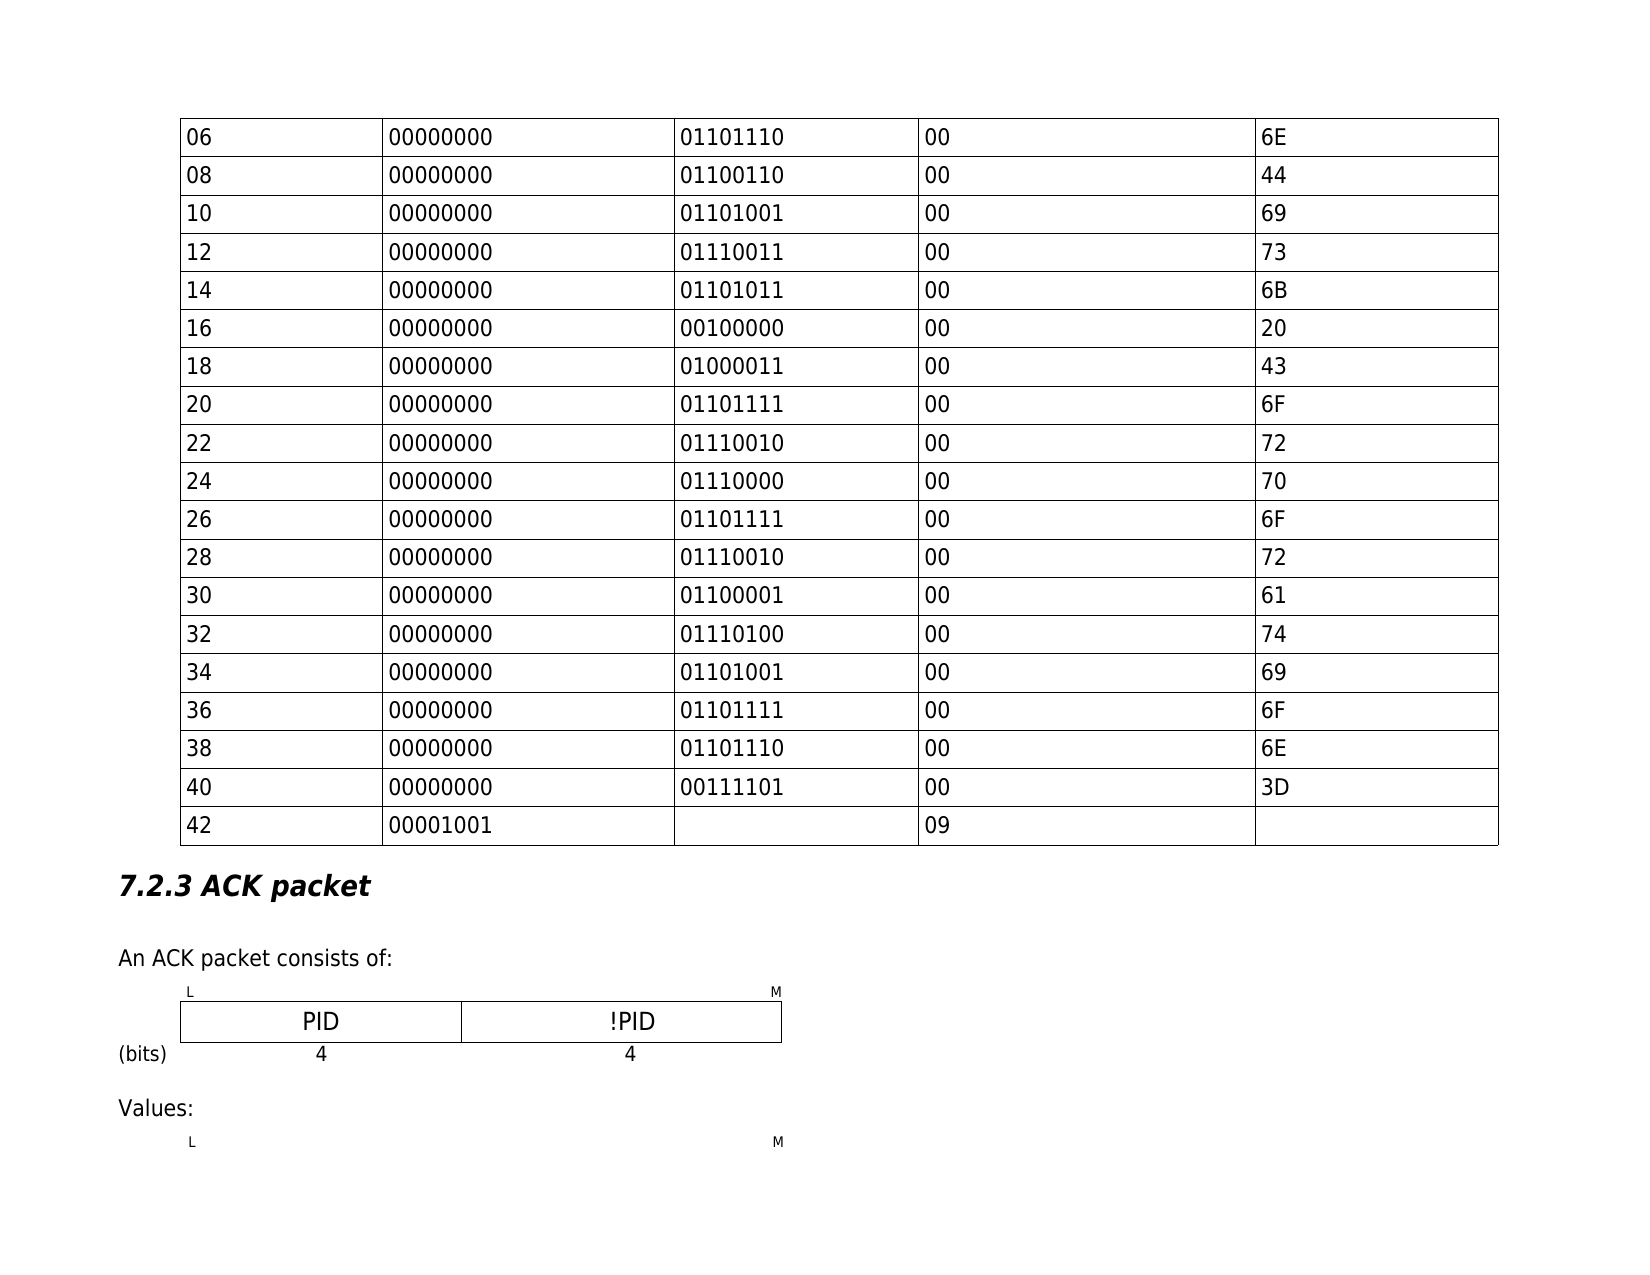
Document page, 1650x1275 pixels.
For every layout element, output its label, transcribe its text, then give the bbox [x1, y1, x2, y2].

table_cell 00000000 [383, 769, 674, 806]
table_cell 00001001 [383, 807, 674, 844]
table_cell 00000000 [383, 234, 674, 271]
table_cell 01101011 [675, 272, 918, 309]
table_cell 61 [1256, 578, 1498, 615]
table_cell 00000000 [383, 693, 674, 730]
table_cell 01110010 [675, 540, 918, 577]
table_cell 00 [919, 310, 1255, 347]
table_cell 44 [1256, 157, 1498, 194]
text L M [118, 972, 1532, 1001]
table_cell 38 [181, 731, 382, 768]
table_cell 00 [919, 425, 1255, 462]
table_cell 00 [919, 616, 1255, 653]
table_cell 01110010 [675, 425, 918, 462]
table_cell 34 [181, 654, 382, 692]
table_cell 73 [1256, 234, 1498, 271]
text L M [118, 1122, 1532, 1151]
table_cell 22 [181, 425, 382, 462]
table_cell 01101001 [675, 654, 918, 692]
table_cell 01101110 [675, 731, 918, 768]
table_cell 00000000 [383, 387, 674, 424]
table_cell 01110011 [675, 234, 918, 271]
table_cell 00 [919, 157, 1255, 194]
table_cell 36 [181, 693, 382, 730]
table_cell 72 [1256, 425, 1498, 462]
table_cell 00 [919, 731, 1255, 768]
table_cell 00 [919, 196, 1255, 233]
table_cell 00000000 [383, 731, 674, 768]
table_cell 74 [1256, 616, 1498, 653]
table_cell 6E [1256, 731, 1498, 768]
table_cell 42 [181, 807, 382, 844]
table_cell 16 [181, 310, 382, 347]
table_cell 00000000 [383, 654, 674, 692]
table_cell 06 [181, 119, 382, 156]
table_cell 70 [1256, 463, 1498, 500]
table_cell 72 [1256, 540, 1498, 577]
table_cell 28 [181, 540, 382, 577]
table_cell 08 [181, 157, 382, 194]
table_cell 00000000 [383, 501, 674, 539]
table_cell [675, 807, 918, 844]
table_cell 01000011 [675, 348, 918, 386]
table_cell 01110100 [675, 616, 918, 653]
table_cell [1256, 807, 1498, 844]
table_cell 00 [919, 387, 1255, 424]
table_cell 01101111 [675, 501, 918, 539]
table_cell 00 [919, 693, 1255, 730]
table_cell 01101001 [675, 196, 918, 233]
table_header !PID [462, 1002, 781, 1042]
table_cell 12 [181, 234, 382, 271]
table_cell 43 [1256, 348, 1498, 386]
table_cell 00100000 [675, 310, 918, 347]
table_cell 00000000 [383, 310, 674, 347]
subtitle 7.2.3 ACK packet [118, 869, 1532, 903]
table_cell 00000000 [383, 119, 674, 156]
table_cell 09 [919, 807, 1255, 844]
table_cell 30 [181, 578, 382, 615]
table_cell 00000000 [383, 157, 674, 194]
table_cell 00000000 [383, 272, 674, 309]
table_cell 6B [1256, 272, 1498, 309]
table_cell 24 [181, 463, 382, 500]
table_cell 32 [181, 616, 382, 653]
table_cell 00000000 [383, 196, 674, 233]
table_cell 00000000 [383, 578, 674, 615]
table_cell 00 [919, 578, 1255, 615]
table_cell 00 [919, 540, 1255, 577]
table_cell 6E [1256, 119, 1498, 156]
text (bits) 4 4 [118, 1042, 1532, 1066]
table_cell 01101111 [675, 387, 918, 424]
table_cell 6F [1256, 501, 1498, 539]
table_cell 18 [181, 348, 382, 386]
table_cell 20 [181, 387, 382, 424]
table_cell 69 [1256, 654, 1498, 692]
table_cell 40 [181, 769, 382, 806]
table_cell 00000000 [383, 463, 674, 500]
table_cell 00 [919, 654, 1255, 692]
table_cell 00 [919, 501, 1255, 539]
table_cell 00 [919, 272, 1255, 309]
table_cell 69 [1256, 196, 1498, 233]
table_cell 00 [919, 769, 1255, 806]
table_cell 00000000 [383, 540, 674, 577]
table_cell 01100001 [675, 578, 918, 615]
table_cell 6F [1256, 693, 1498, 730]
table_cell 00 [919, 348, 1255, 386]
table_cell 00111101 [675, 769, 918, 806]
table_cell 00000000 [383, 616, 674, 653]
table_cell 00 [919, 119, 1255, 156]
table_cell 00 [919, 234, 1255, 271]
table_cell 3D [1256, 769, 1498, 806]
table_cell 14 [181, 272, 382, 309]
table_cell 01100110 [675, 157, 918, 194]
text An ACK packet consists of: [118, 945, 1532, 972]
table_header PID [181, 1002, 461, 1042]
table_cell 20 [1256, 310, 1498, 347]
table_cell 01101110 [675, 119, 918, 156]
table_cell 01110000 [675, 463, 918, 500]
table_cell 26 [181, 501, 382, 539]
table_cell 00000000 [383, 348, 674, 386]
table_cell 10 [181, 196, 382, 233]
table_cell 6F [1256, 387, 1498, 424]
table_cell 00000000 [383, 425, 674, 462]
text Values: [118, 1095, 1532, 1122]
table_cell 01101111 [675, 693, 918, 730]
table_cell 00 [919, 463, 1255, 500]
